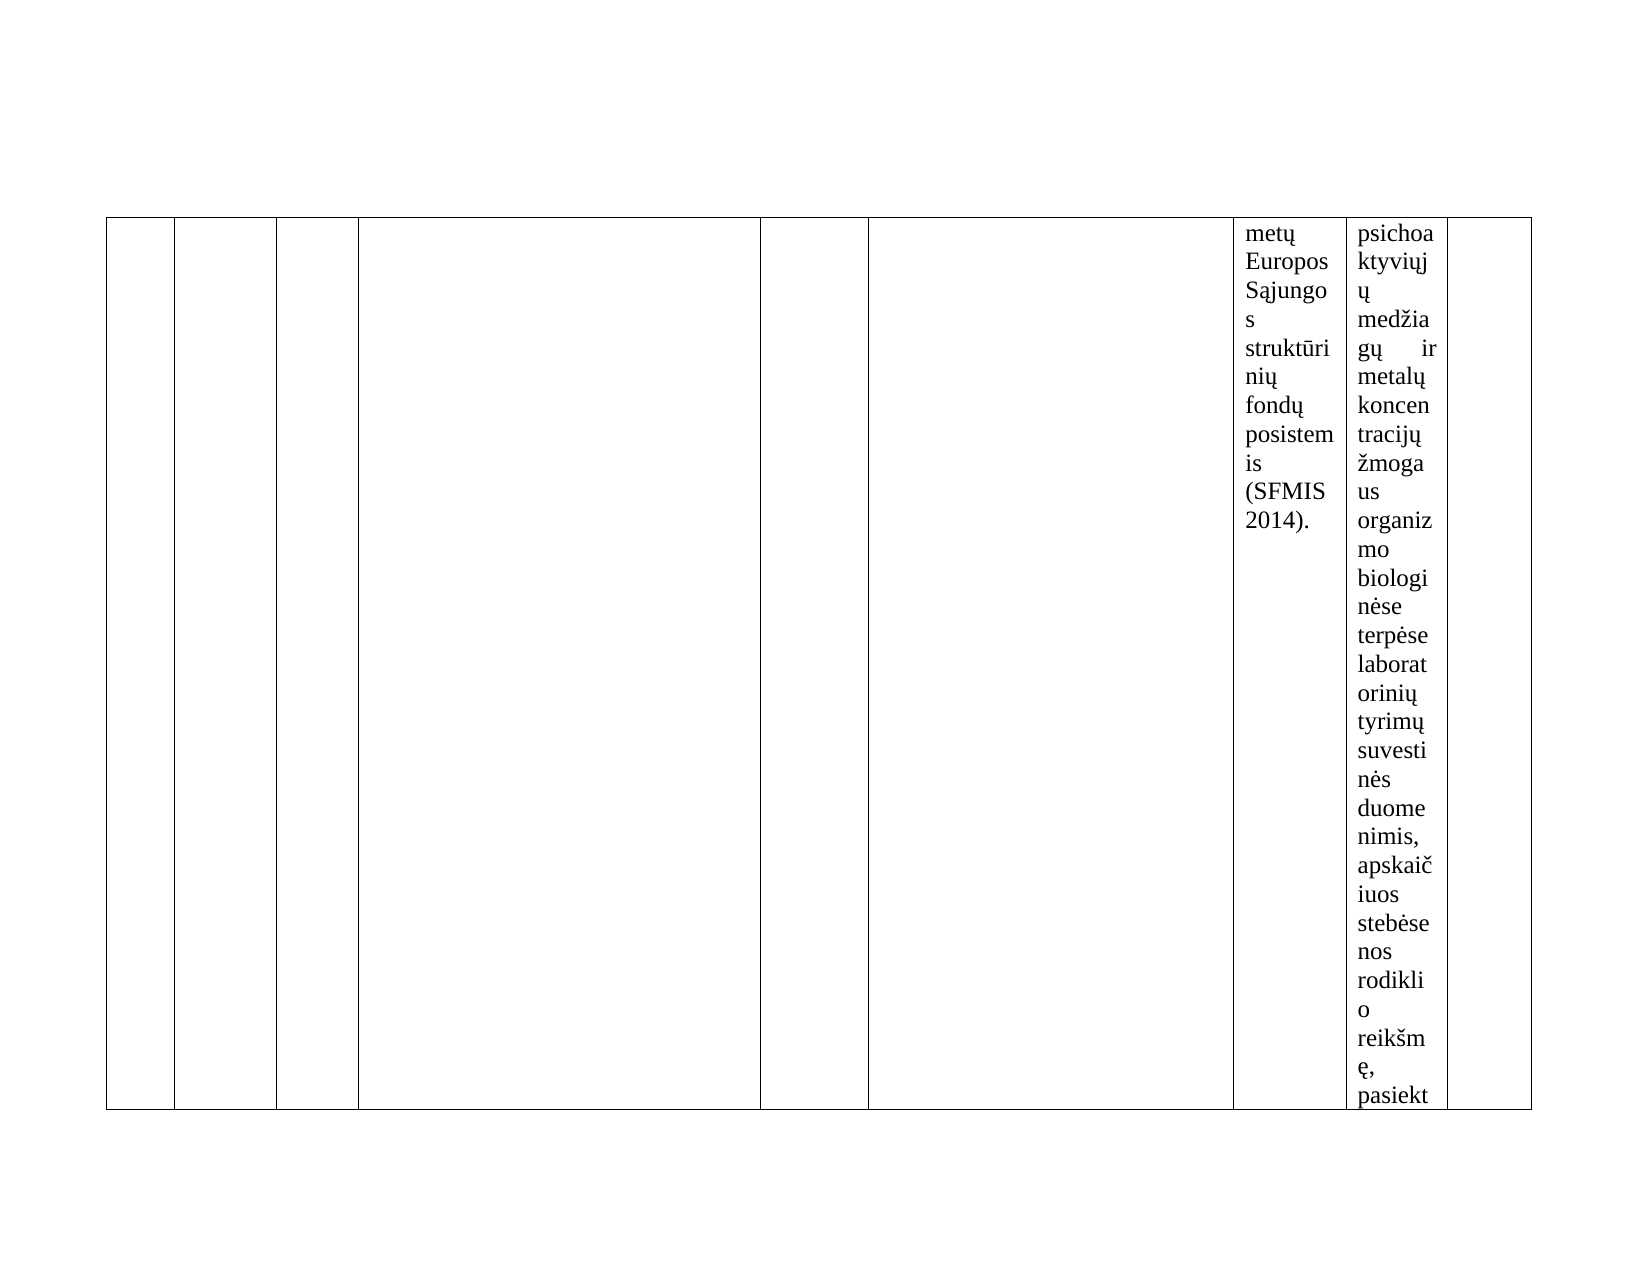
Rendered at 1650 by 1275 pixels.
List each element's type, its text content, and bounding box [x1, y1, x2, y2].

table_cell [359, 218, 760, 1109]
table_cell [1448, 218, 1531, 1109]
table_cell [107, 218, 174, 1109]
table_cell psichoaktyviųjų medžiagų ir metalų koncentracijų žmogaus organizmo biologinėse terpėse laboratorinių tyrimų suvestinės duomenimis, apskaičiuos stebėsenos rodiklio reikšmę, pasiekt [1347, 218, 1447, 1109]
table_cell [869, 218, 1233, 1109]
table_cell metų Europos Sąjungos struktūrinių fondų posistemis (SFMIS2014). [1234, 218, 1346, 1109]
table_cell [175, 218, 276, 1109]
table_cell [761, 218, 868, 1109]
table_cell [277, 218, 358, 1109]
